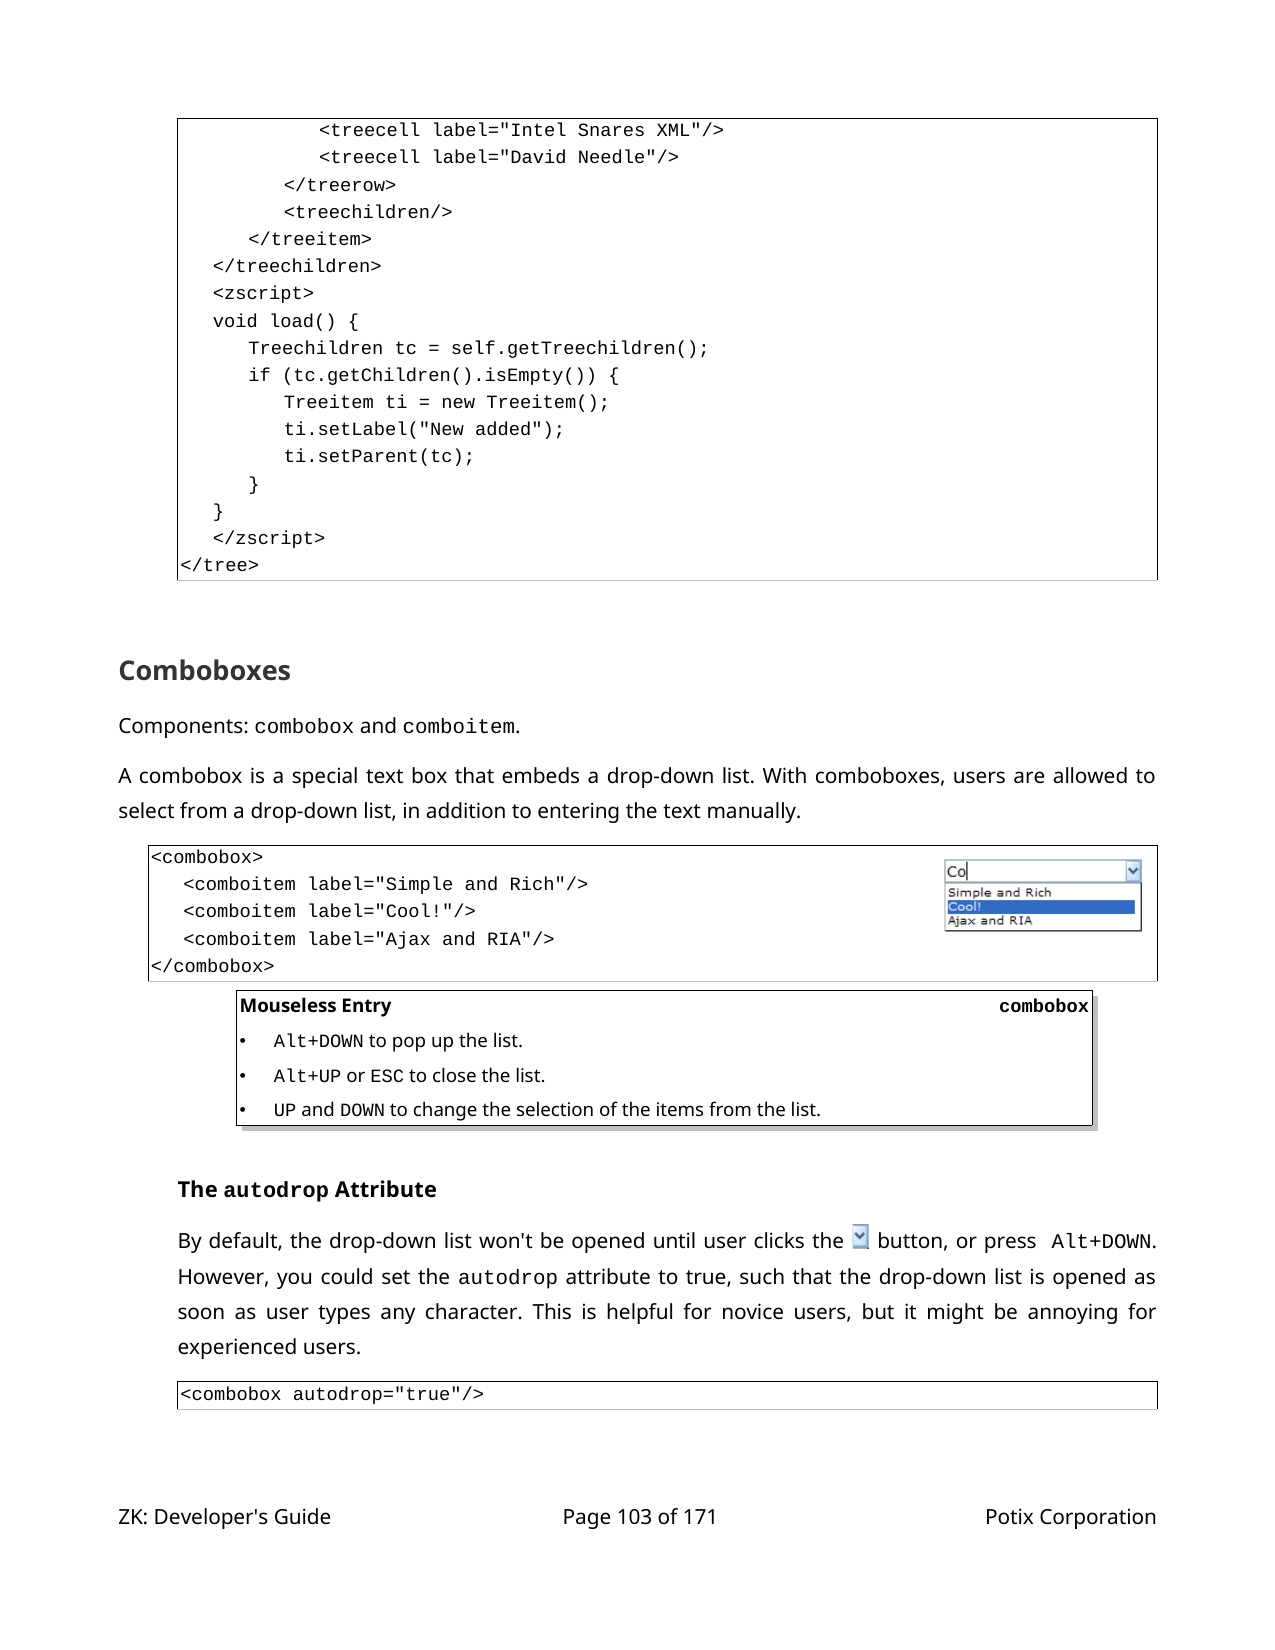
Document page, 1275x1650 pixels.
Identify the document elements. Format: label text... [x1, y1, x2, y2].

text A combobox is a special text box that embeds a drop-down list. With comboboxes, users are allowed to select from a drop-down list, in addition to entering the text manually. [118, 761, 1157, 824]
text Treechildren tc = self.getTreechildren(); [178, 336, 1157, 360]
text Mouseless Entry combobox [237, 991, 1092, 1018]
text <combobox autodrop="true"/> [178, 1382, 1157, 1409]
text <comboitem label="Simple and Rich"/> [149, 872, 941, 896]
text void load() { [178, 308, 1157, 333]
text ti.setParent(tc); [178, 444, 1157, 469]
text } [178, 472, 1157, 496]
text ti.setLabel("New added"); [178, 417, 1157, 441]
list Alt+UP or ESC to close the list. [237, 1059, 1092, 1088]
text By default, the drop-down list won't be opened until user clicks the button, or press Alt+DOWN. However, you could set the autodrop attribute to true, such that the drop-down list is opened as soon as user types any character. This is helpful for novice users, but it might be annoying for experienced users. [177, 1224, 1157, 1361]
text </treechildren> [178, 254, 1157, 278]
text </tree> [178, 553, 1157, 580]
text <treecell label="David Needle"/> [178, 145, 1157, 169]
text <comboitem label="Cool!"/> [149, 899, 941, 923]
text } [178, 499, 1157, 523]
text </treeitem> [178, 227, 1157, 251]
text if (tc.getChildren().isEmpty()) { [178, 363, 1157, 387]
text </treerow> [178, 172, 1157, 197]
subtitle The autodrop Attribute [177, 1174, 1157, 1204]
subtitle Comboboxes [118, 651, 1157, 688]
list Alt+DOWN to pop up the list. [237, 1024, 1092, 1053]
text <comboitem label="Ajax and RIA"/> [149, 926, 1157, 951]
text <combobox> [149, 846, 1157, 869]
text </combobox> [149, 954, 1157, 981]
text Components: combobox and comboitem. [118, 712, 1157, 740]
text </zscript> [178, 526, 1157, 550]
text <zscript> [178, 281, 1157, 306]
text <treecell label="Intel Snares XML"/> [178, 119, 1157, 142]
text Treeitem ti = new Treeitem(); [178, 390, 1157, 414]
list UP and DOWN to change the selection of the items from the list. [237, 1093, 1092, 1125]
text <treechildren/> [178, 200, 1157, 224]
picture [852, 1224, 870, 1249]
picture [941, 856, 1150, 935]
